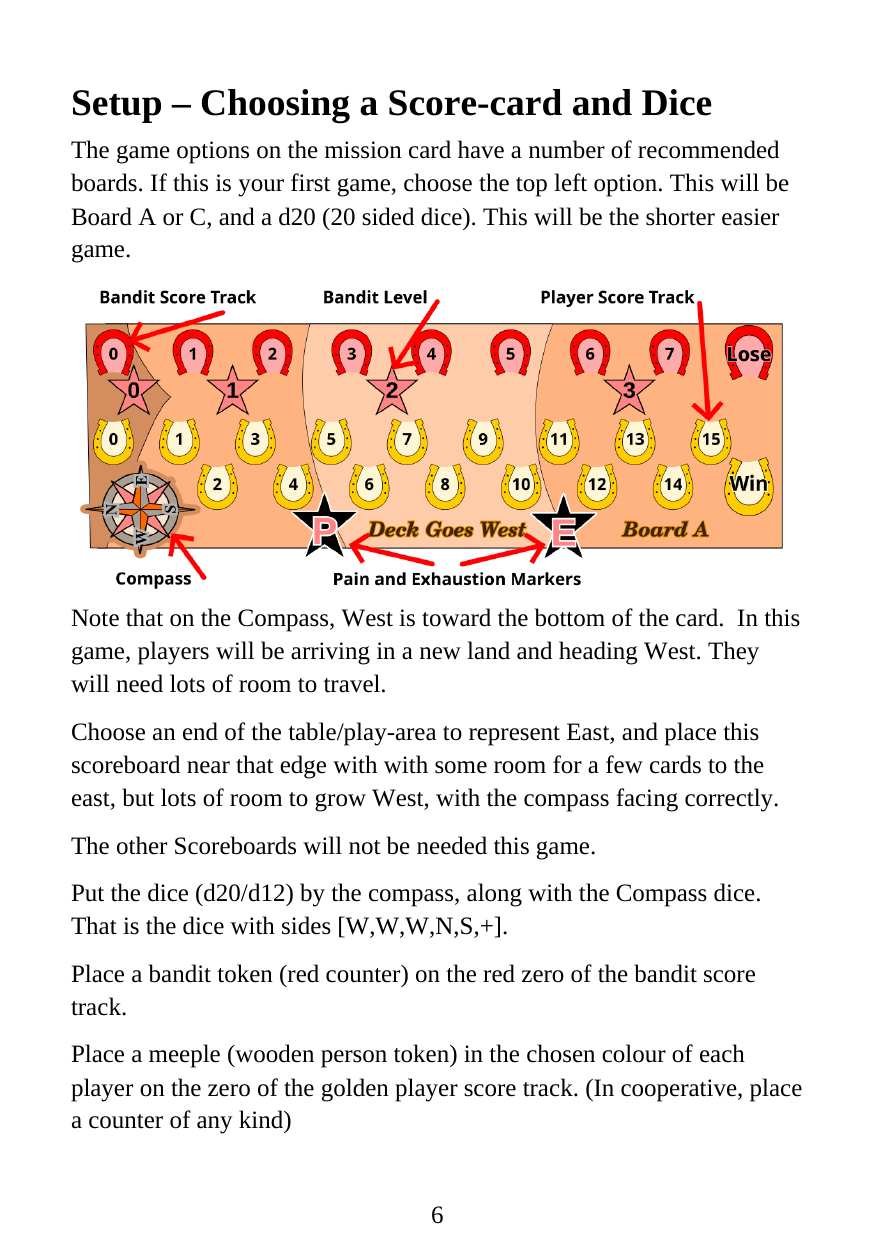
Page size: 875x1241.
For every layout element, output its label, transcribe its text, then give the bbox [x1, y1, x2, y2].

text Choose an end of the table/play-area to represent East, and place this scoreboard near that edge with with some room for a few cards to the east, but lots of room to grow West, with the compass facing correctly. [71, 717, 803, 812]
text Note that on the Compass, West is toward the bottom of the card. In this game, players will be arriving in a new land and heading West. They will need lots of room to travel. [71, 604, 803, 698]
picture [70, 273, 804, 604]
text Put the dice (d20/d12) by the compass, along with the Compass dice. That is the dice with sides [W,W,W,N,S,+]. [71, 878, 803, 940]
text Place a bandit token (red counter) on the red zero of the bandit score track. [71, 959, 803, 1021]
text Place a meeple (wooden person token) in the chosen colour of each player on the zero of the golden player score track. (In cooperative, place a counter of any kind) [71, 1039, 803, 1134]
text The game options on the mission card have a number of recommended boards. If this is your first game, choose the top left option. This will be Board A or C, and a d20 (20 sided dice). This will be the shorter easier game. [71, 136, 803, 263]
text The other Scoreboards will not be needed this game. [71, 831, 803, 859]
subtitle Setup – Choosing a Score-card and Dice [71, 80, 803, 123]
